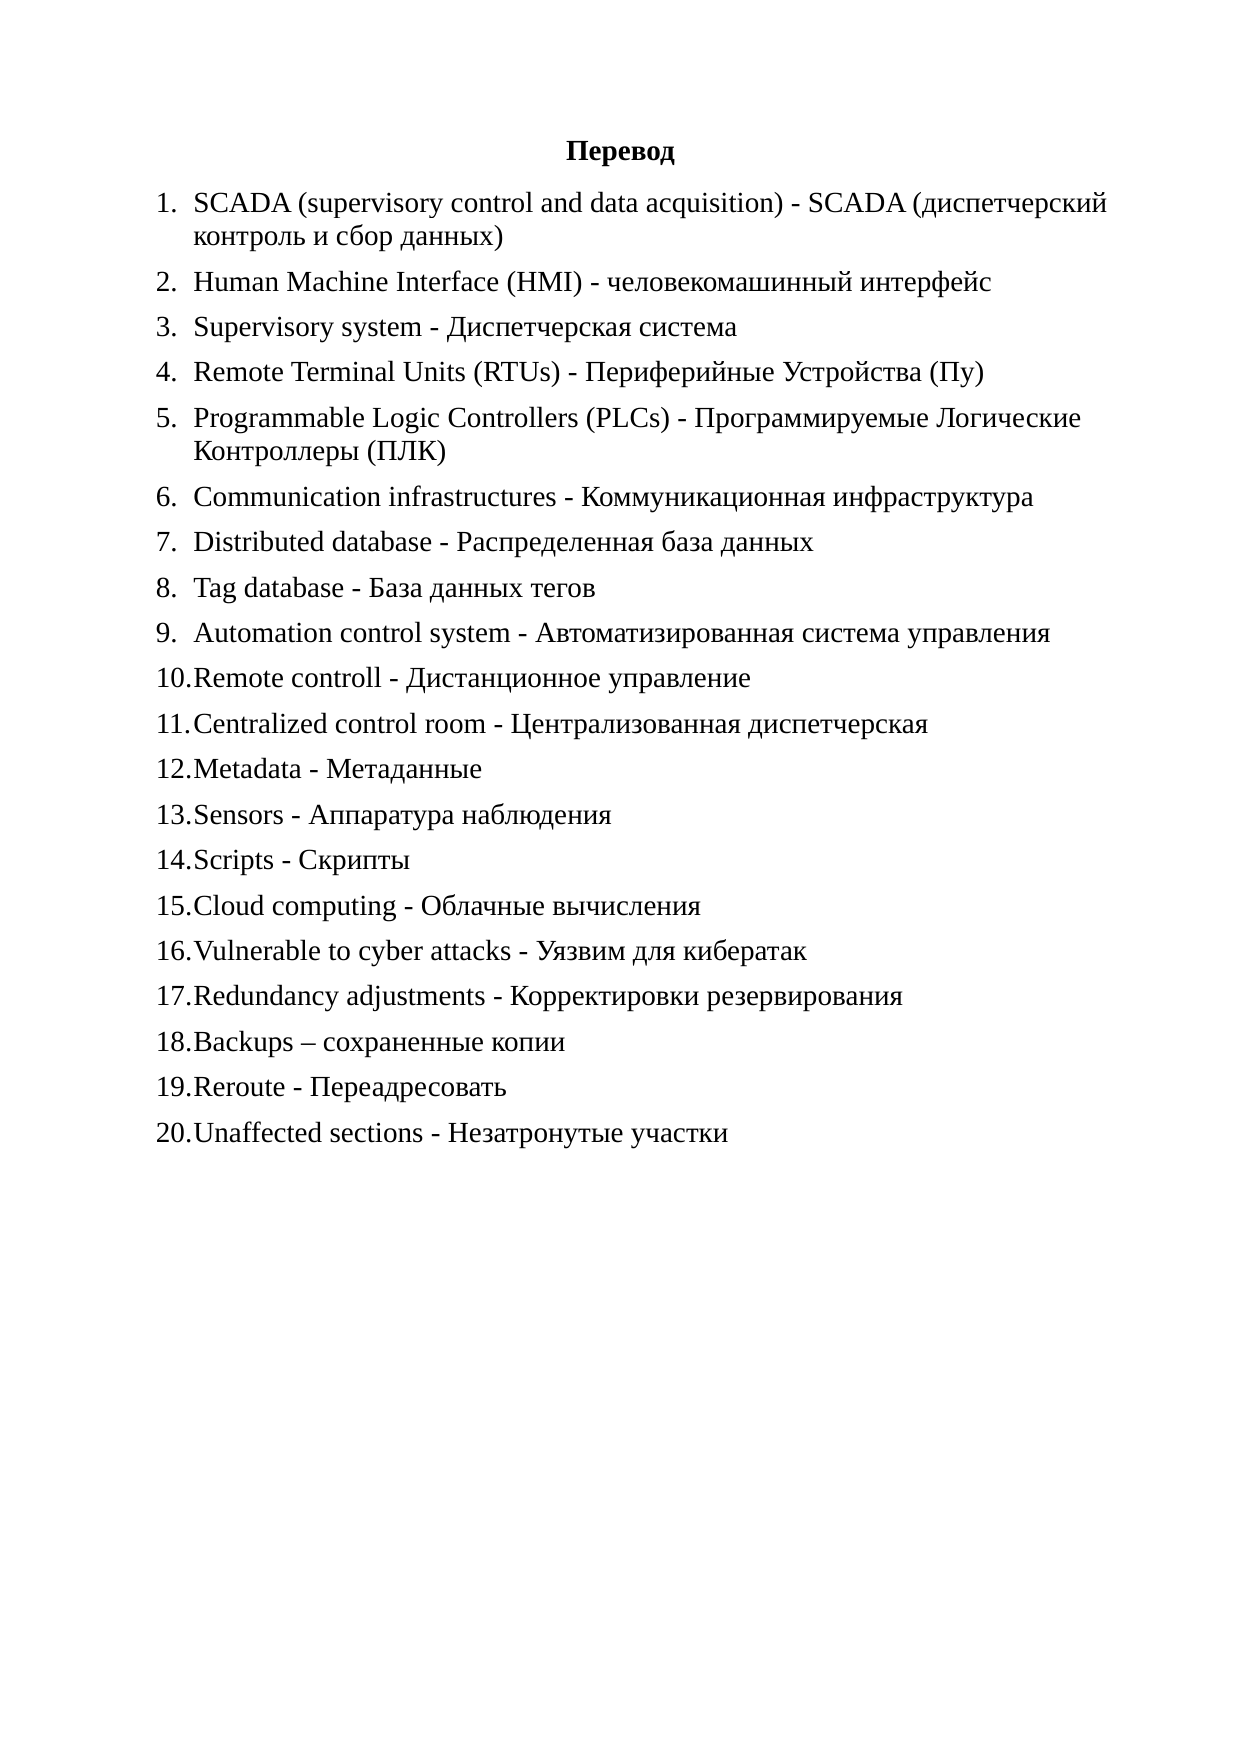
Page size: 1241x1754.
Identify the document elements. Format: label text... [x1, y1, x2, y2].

list Tag database - База данных тегов [156, 570, 1122, 603]
list Communication infrastructures - Коммуникационная инфраструктура [156, 479, 1122, 512]
list Distributed database - Распределенная база данных [156, 524, 1122, 558]
list Automation control system - Автоматизированная система управления [156, 615, 1122, 649]
subtitle Перевод [118, 133, 1122, 166]
list Remote controll - Дистанционное управление [156, 661, 1122, 694]
list Remote Terminal Units (RTUs) - Периферийные Устройства (Пу) [156, 354, 1122, 388]
list Redundancy adjustments - Корректировки резервирования [156, 978, 1122, 1012]
list Supervisory system - Диспетчерская система [156, 309, 1122, 343]
list Human Machine Interface (HMI) - человекомашинный интерфейс [156, 264, 1122, 297]
list Unaffected sections - Незатронутые участки [156, 1115, 1122, 1148]
list Centralized control room - Централизованная диспетчерская [156, 706, 1122, 739]
list Vulnerable to cyber attacks - Уязвим для кибератак [156, 933, 1122, 967]
list Cloud computing - Облачные вычисления [156, 888, 1122, 921]
list Reroute - Переадресовать [156, 1069, 1122, 1103]
list Scripts - Скрипты [156, 842, 1122, 876]
list Sensors - Аппаратура наблюдения [156, 797, 1122, 830]
list Backups – сохраненные копии [156, 1024, 1122, 1057]
list Programmable Logic Controllers (PLCs) - Программируемые Логические Контроллеры (ПЛК) [156, 400, 1122, 467]
list Metadata - Метаданные [156, 751, 1122, 785]
list SCADA (supervisory control and data acquisition) - SCADA (диспетчерский контроль и сбор данных) [156, 185, 1122, 252]
